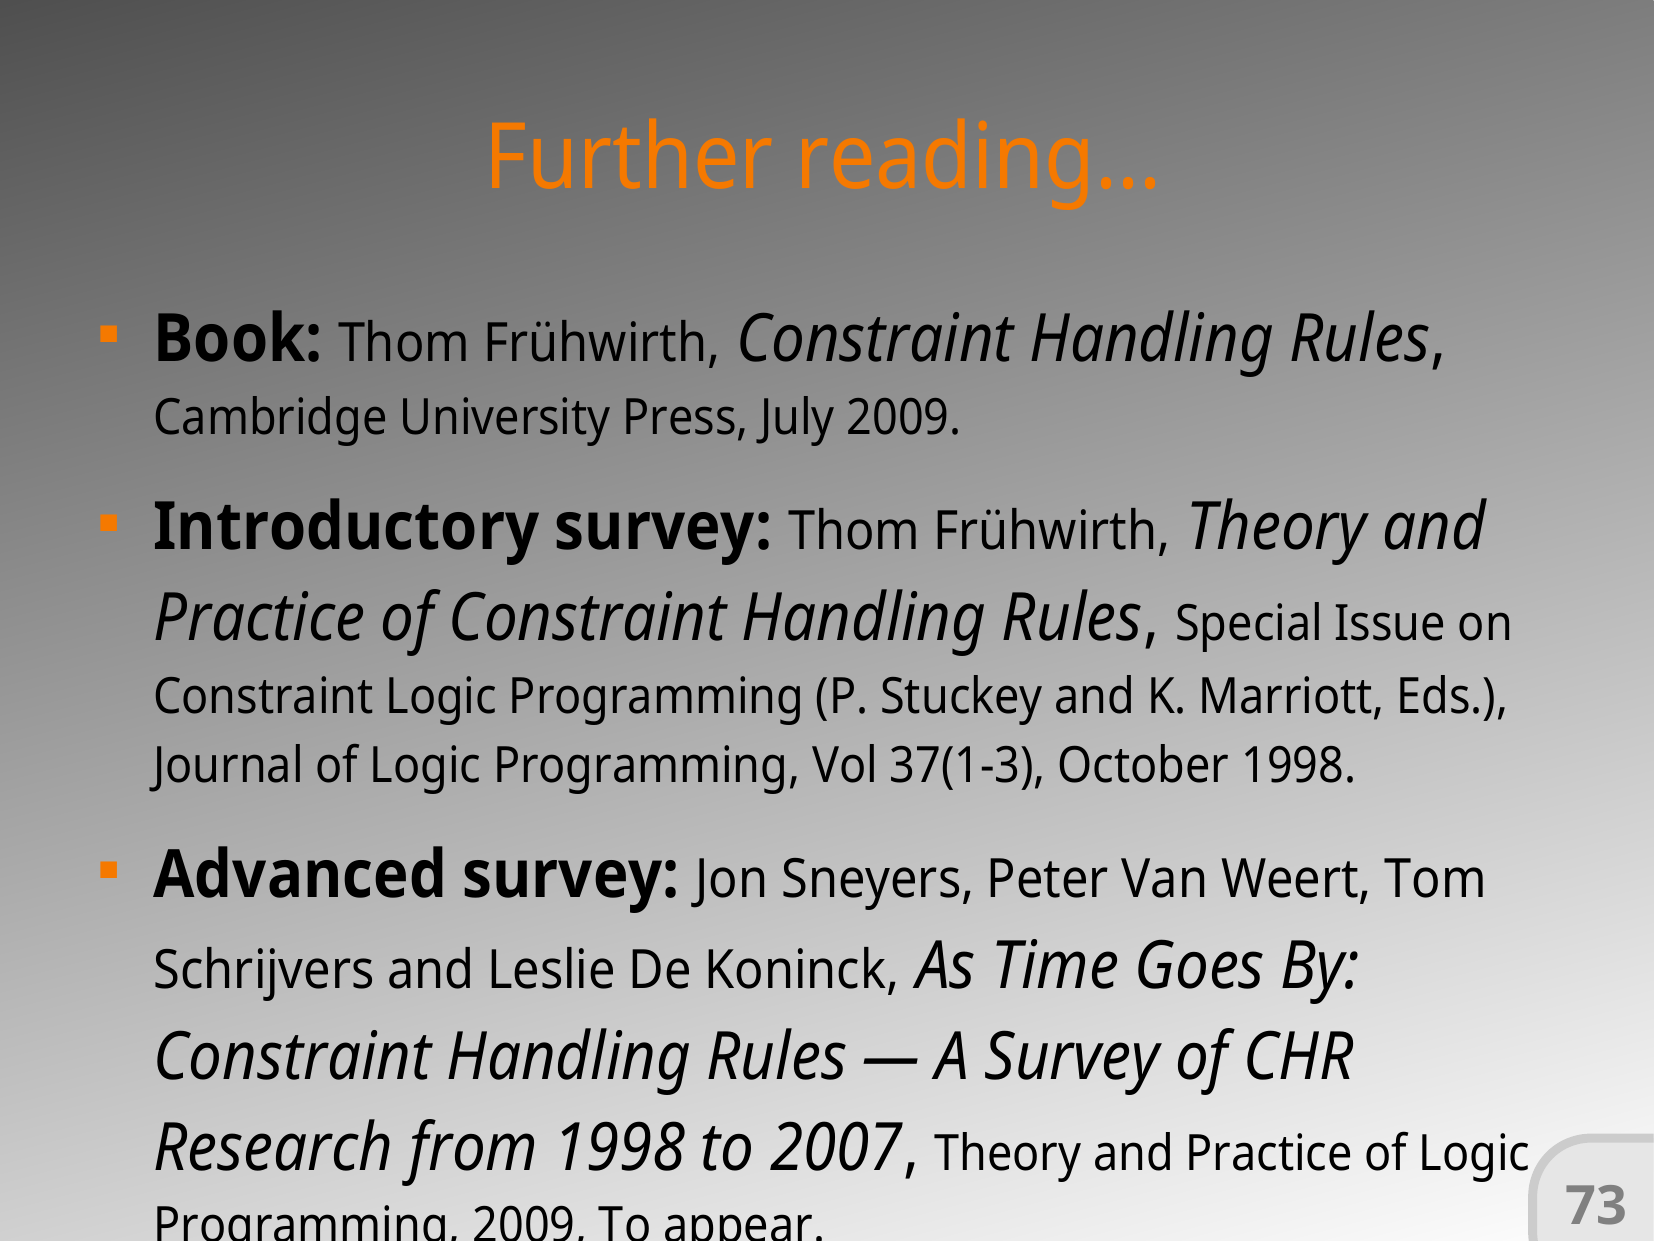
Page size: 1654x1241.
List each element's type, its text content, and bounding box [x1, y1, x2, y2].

list Book: Thom Frühwirth, Constraint Handling Rules, Cambridge University Press, July 2009. Introductory survey: Thom Frühwirth, Theory and Practice of Constraint Handling Rules, Special Issue on Constraint Logic Programming (P. Stuckey and K. Marriott, Eds.), Journal of Logic Programming, Vol 37(1-3), October 1998. Advanced survey: Jon Sneyers, Peter Van Weert, Tom Schrijvers and Leslie De Koninck, As Time Goes By: Constraint Handling Rules — A Survey of CHR Research from 1998 to 2007, Theory and Practice of Logic Programming, 2009, To appear. [82, 290, 1571, 1241]
title Further reading... [18, 56, 1629, 250]
